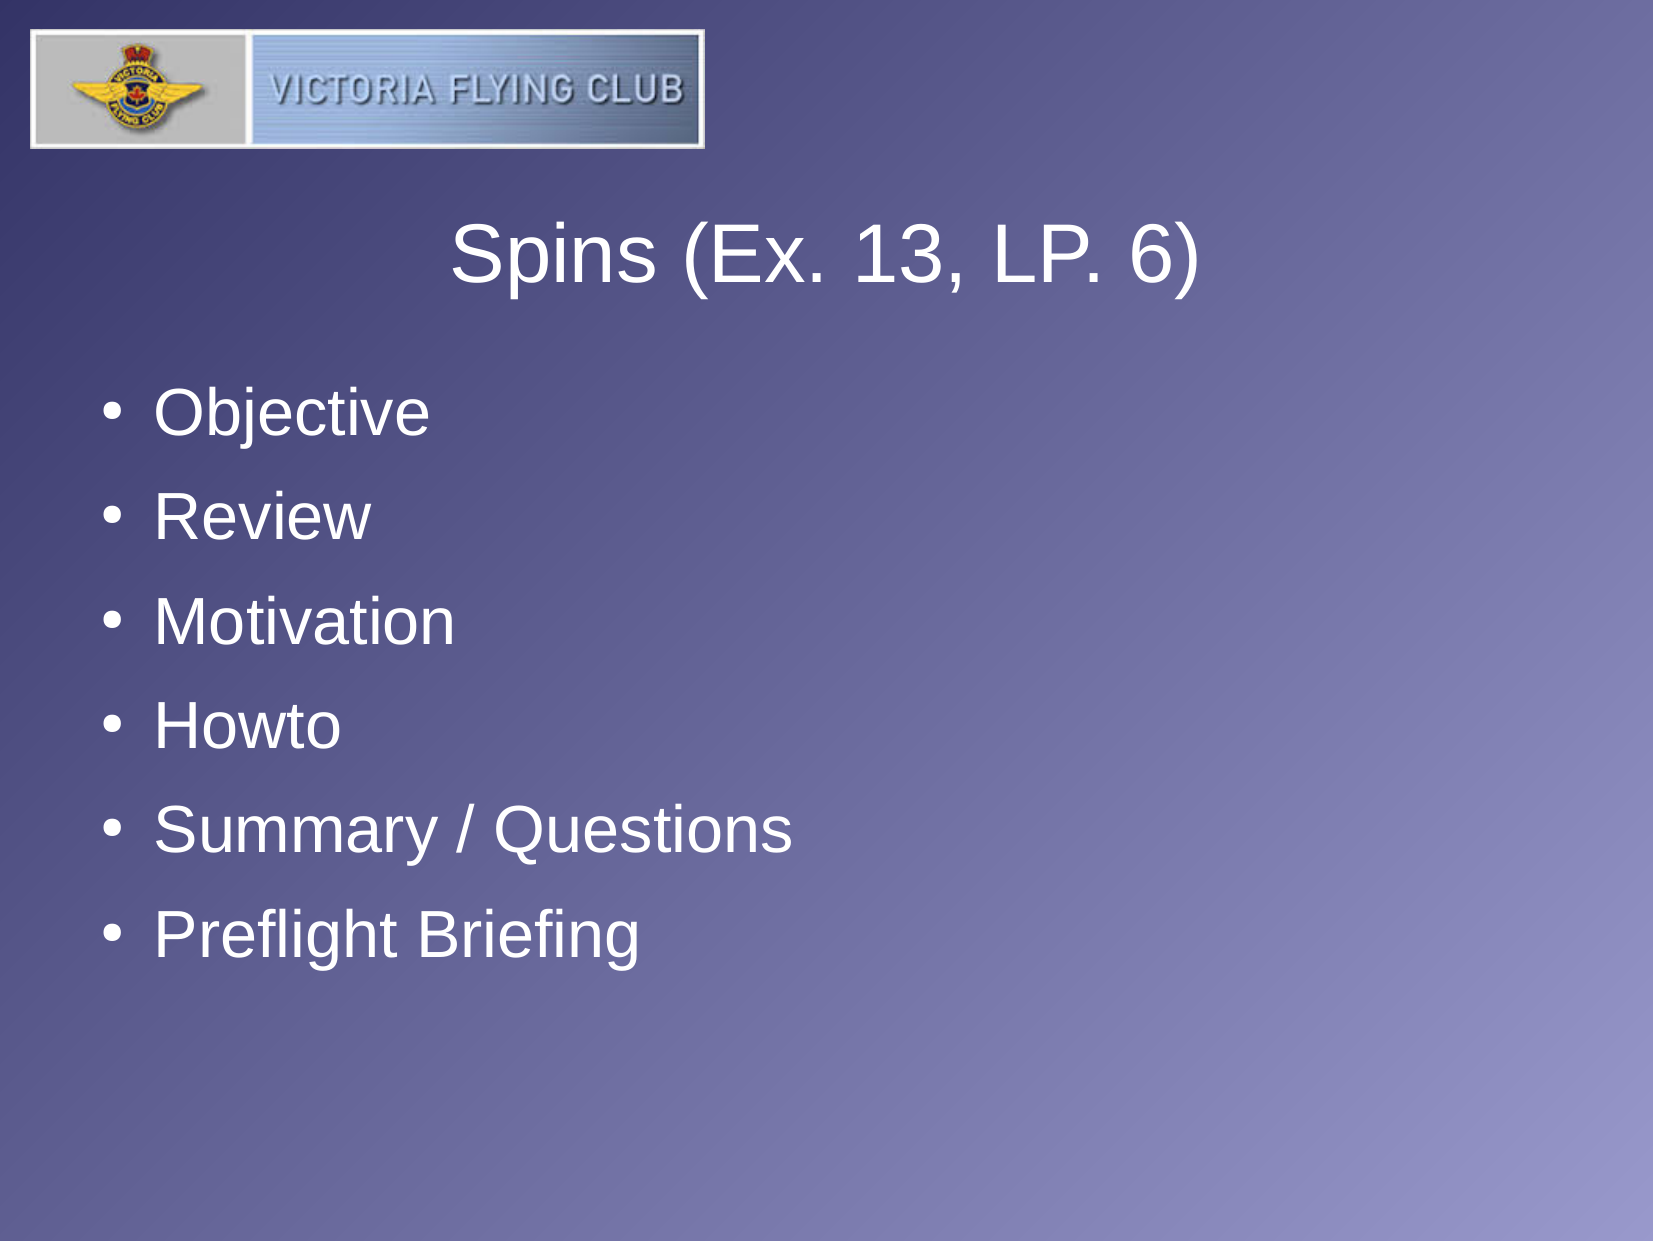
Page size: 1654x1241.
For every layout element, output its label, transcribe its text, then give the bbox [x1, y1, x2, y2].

picture [30, 29, 705, 149]
title Spins (Ex. 13, LP. 6) [82, 150, 1571, 358]
list Objective Review Motivation Howto Summary / Questions Preflight Briefing [82, 375, 1571, 1095]
